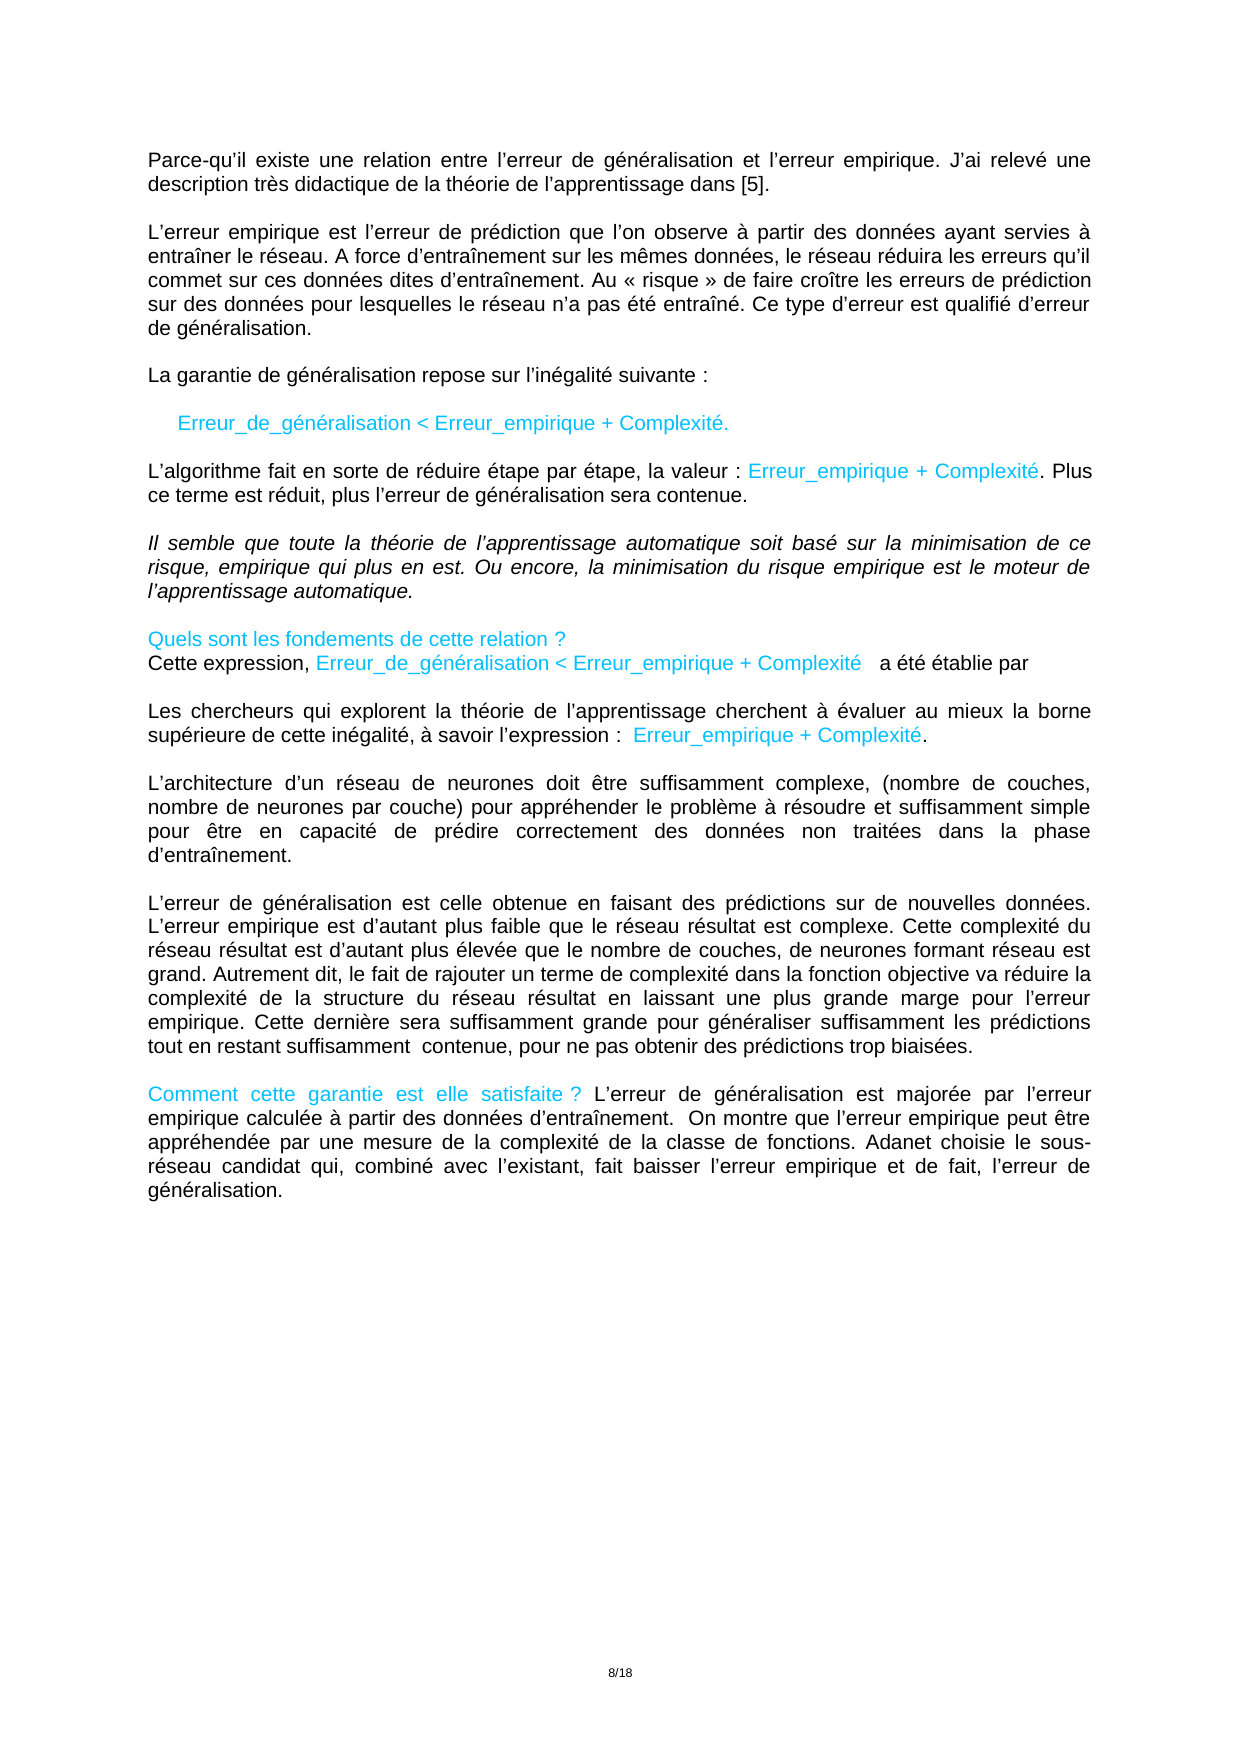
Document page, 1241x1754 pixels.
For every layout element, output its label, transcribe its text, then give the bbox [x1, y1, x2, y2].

text Il semble que toute la théorie de l’apprentissage automatique soit basé sur la minimisation de ce risque, empirique qui plus en est. Ou encore, la minimisation du risque empirique est le moteur de l’apprentissage automatique. [148, 531, 1092, 603]
text Erreur_de_généralisation < Erreur_empirique + Complexité. [148, 411, 1092, 435]
text L’erreur empirique est l’erreur de prédiction que l’on observe à partir des données ayant servies à entraîner le réseau. A force d’entraînement sur les mêmes données, le réseau réduira les erreurs qu’il commet sur ces données dites d’entraînement. Au « risque » de faire croître les erreurs de prédiction sur des données pour lesquelles le réseau n’a pas été entraîné. Ce type d’erreur est qualifié d’erreur de généralisation. [148, 219, 1092, 339]
text Cette expression, Erreur_de_généralisation < Erreur_empirique + Complexité a été établie par [148, 651, 1092, 675]
text L’architecture d’un réseau de neurones doit être suffisamment complexe, (nombre de couches, nombre de neurones par couche) pour appréhender le problème à résoudre et suffisamment simple pour être en capacité de prédire correctement des données non traitées dans la phase d’entraînement. [148, 771, 1092, 866]
text L’algorithme fait en sorte de réduire étape par étape, la valeur : Erreur_empirique + Complexité. Plus ce terme est réduit, plus l’erreur de généralisation sera contenue. [148, 459, 1092, 507]
text Comment cette garantie est elle satisfaite ? L’erreur de généralisation est majorée par l’erreur empirique calculée à partir des données d’entraînement. On montre que l’erreur empirique peut être appréhendée par une mesure de la complexité de la classe de fonctions. Adanet choisie le sous- réseau candidat qui, combiné avec l’existant, fait baisser l’erreur empirique et de fait, l’erreur de généralisation. [148, 1082, 1092, 1202]
text Parce-qu’il existe une relation entre l’erreur de généralisation et l’erreur empirique. J’ai relevé une description très didactique de la théorie de l’apprentissage dans [5]. [148, 148, 1092, 196]
text Les chercheurs qui explorent la théorie de l’apprentissage cherchent à évaluer au mieux la borne supérieure de cette inégalité, à savoir l’expression : Erreur_empirique + Complexité. [148, 699, 1092, 747]
text L’erreur de généralisation est celle obtenue en faisant des prédictions sur de nouvelles données. L’erreur empirique est d’autant plus faible que le réseau résultat est complexe. Cette complexité du réseau résultat est d’autant plus élevée que le nombre de couches, de neurones formant réseau est grand. Autrement dit, le fait de rajouter un terme de complexité dans la fonction objective va réduire la complexité de la structure du réseau résultat en laissant une plus grande marge pour l’erreur empirique. Cette dernière sera suffisamment grande pour généraliser suffisamment les prédictions tout en restant suffisamment contenue, pour ne pas obtenir des prédictions trop biaisées. [148, 890, 1092, 1058]
text Quels sont les fondements de cette relation ? [148, 627, 1092, 651]
text La garantie de généralisation repose sur l’inégalité suivante : [148, 363, 1092, 387]
